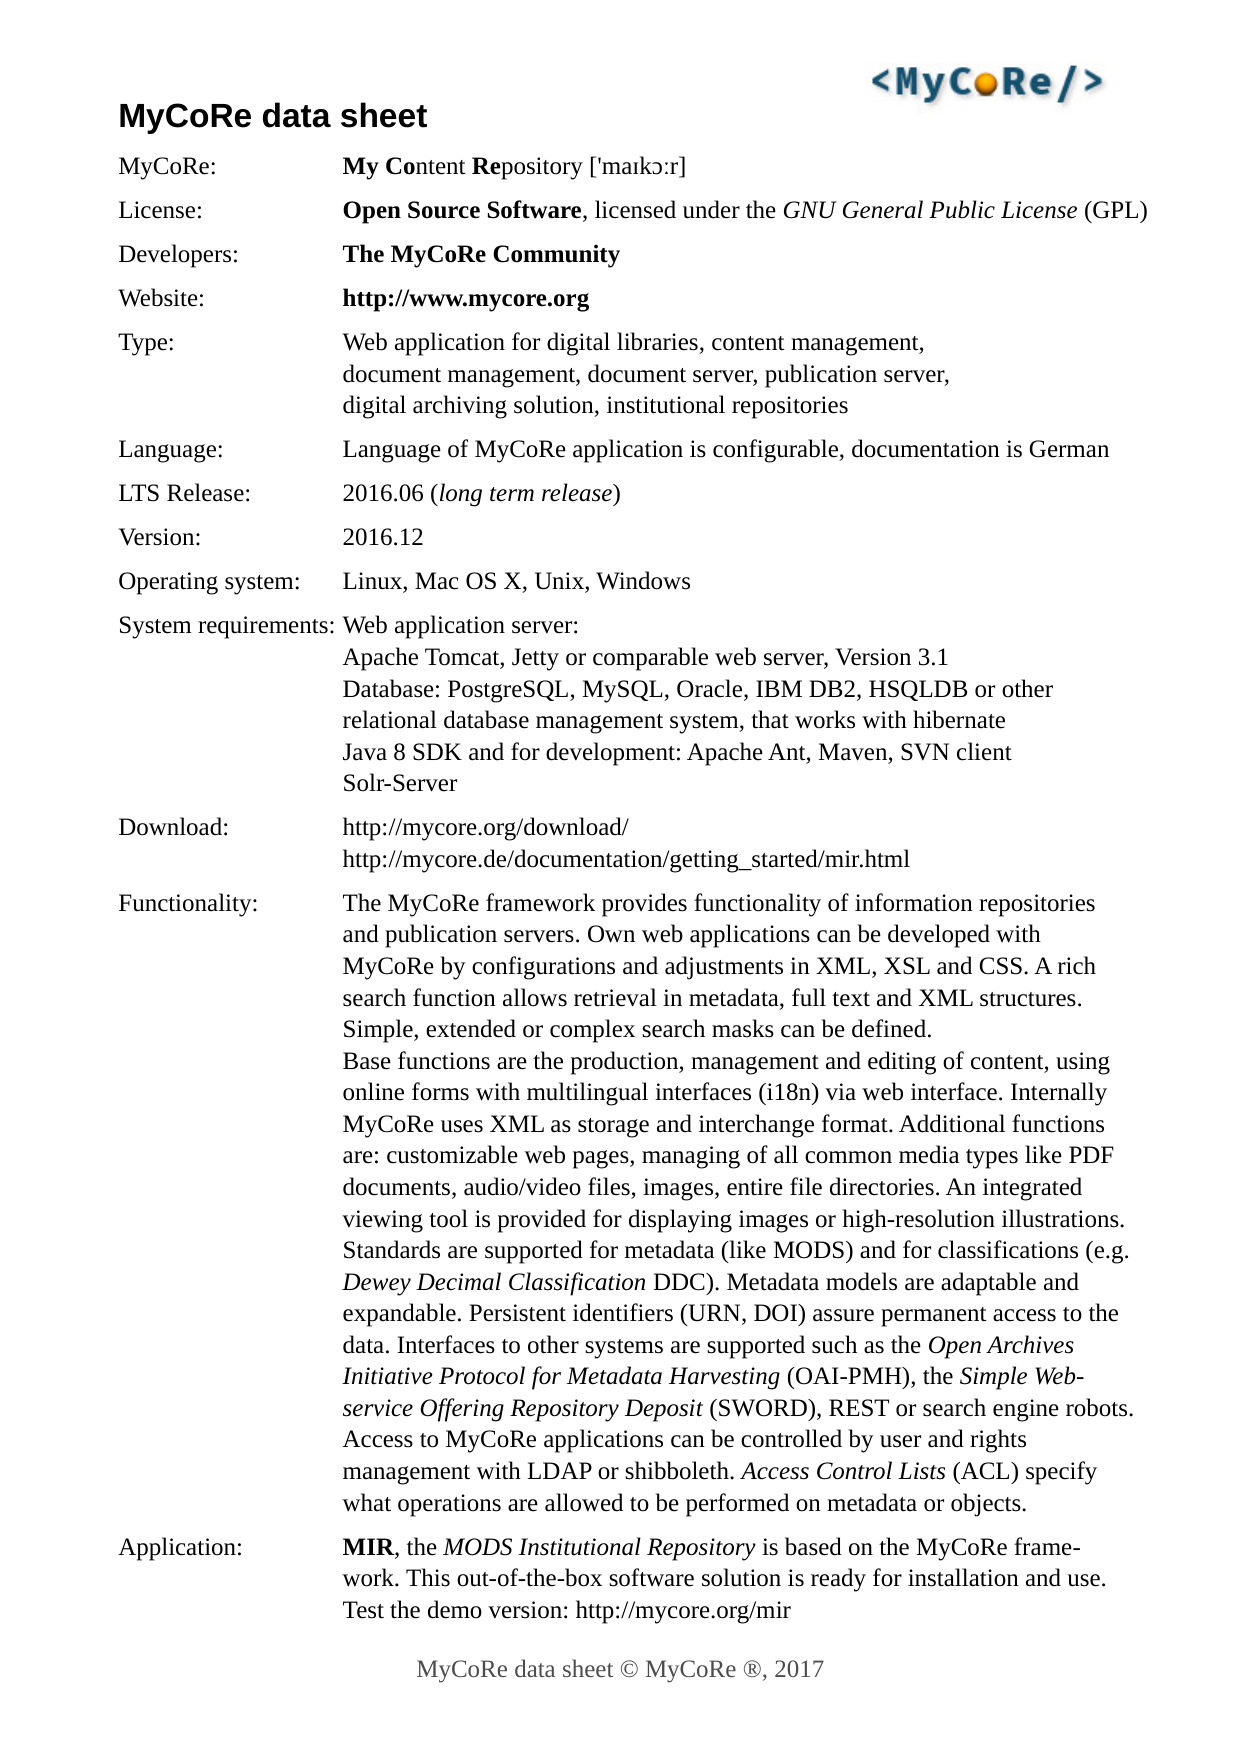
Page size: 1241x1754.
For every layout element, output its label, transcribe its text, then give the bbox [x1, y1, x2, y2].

text MyCoRe: My Content Repository ['maɪkɔːr] [118, 151, 1122, 179]
text Operating system: Linux, Mac OS X, Unix, Windows [118, 566, 1122, 595]
text Version: 2016.12 [118, 522, 1122, 551]
text Language: Language of MyCoRe application is configurable, documentation is German [118, 434, 1122, 463]
text Website: http://www.mycore.org [118, 283, 1122, 312]
text Download: http://mycore.org/download/ http://mycore.de/documentation/getting_started/mir.html [118, 812, 1122, 873]
text Developers: The MyCoRe Community [118, 239, 1122, 268]
text Functionality: The MyCoRe framework provides functionality of information repositories and publication servers. Own web applications can be developed with MyCoRe by configurations and adjustments in XML, XSL and CSS. A rich search function allows retrieval in metadata, full text and XML structures. Simple, extended or complex search masks can be defined. Base functions are the production, management and editing of content, using online forms with multilingual interfaces (i18n) via web interface. Internally MyCoRe uses XML as storage and interchange format. Additional functions are: customizable web pages, managing of all common media types like PDF documents, audio/video files, images, entire file directories. An integrated viewing tool is provided for displaying images or high-resolution illustrations. Standards are supported for metadata (like MODS) and for classifications (e.g. Dewey Decimal Classification DDC). Metadata models are adaptable and expandable. Persistent identifiers (URN, DOI) assure permanent access to the data. Interfaces to other systems are supported such as the Open Archives Initiative Protocol for Metadata Harvesting (OAI-PMH), the Simple Web-service Offering Repository Deposit (SWORD), REST or search engine robots. Access to MyCoRe applications can be controlled by user and rights management with LDAP or shibboleth. Access Control Lists (ACL) specify what operations are allowed to be performed on metadata or objects. [118, 888, 1134, 1516]
text Application: MIR, the MODS Institutional Repository is based on the MyCoRe frame­work. This out-of-the-box software solution is ready for installation and use. Test the demo version: http://mycore.org/mir [118, 1532, 1122, 1624]
text System requirements: Web application server: Apache Tomcat, Jetty or comparable web server, Version 3.1 Database: PostgreSQL, MySQL, Oracle, IBM DB2, HSQLDB or other relational database management system, that works with hibernate Java 8 SDK and for development: Apache Ant, Maven, SVN client Solr-Server [118, 611, 1122, 797]
picture [854, 50, 1121, 114]
text Type: Web application for digital libraries, content management, document management, document server, publication server, digital archiving solution, institutional repositories [118, 327, 1122, 419]
text License: Open Source Software, licensed under the GNU General Public License (GPL) [118, 195, 1157, 224]
subtitle MyCoRe data sheet [118, 96, 1122, 134]
text LTS Release: 2016.06 (long term release) [118, 478, 1122, 507]
